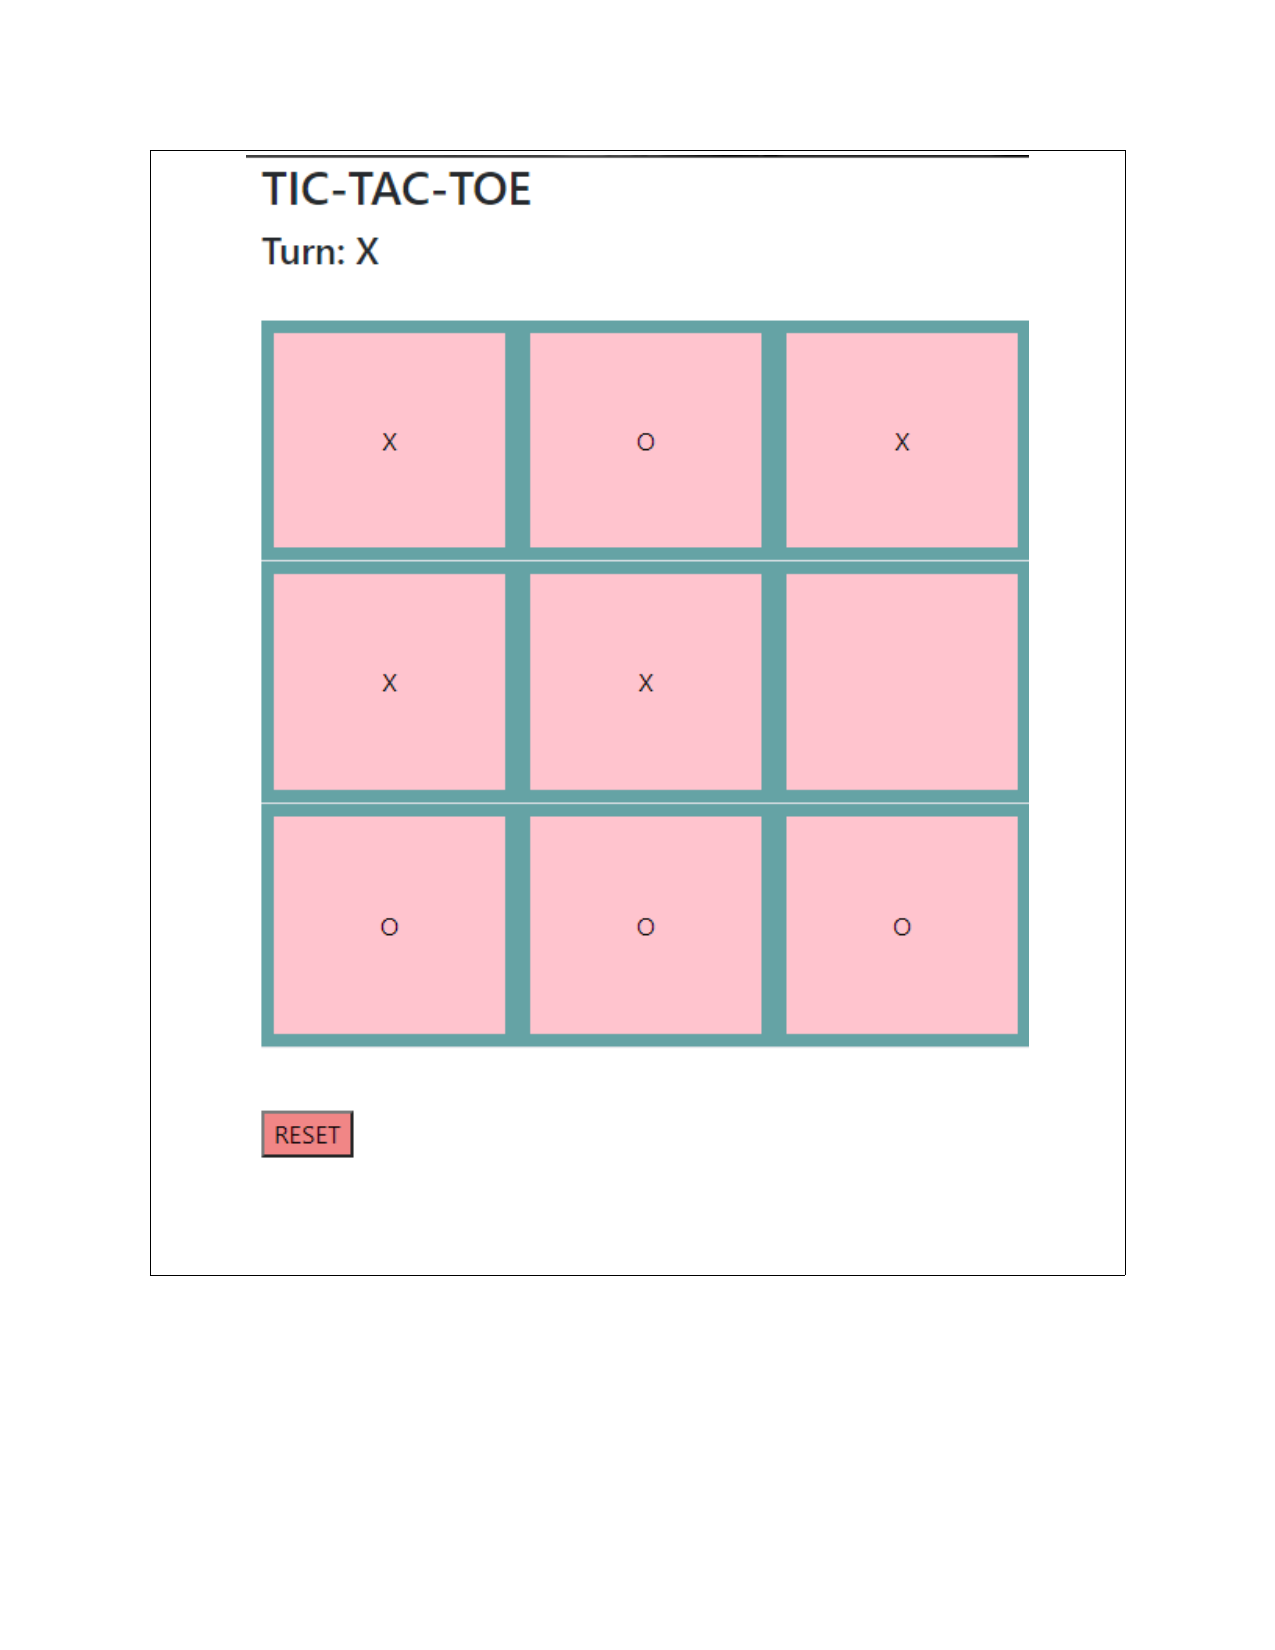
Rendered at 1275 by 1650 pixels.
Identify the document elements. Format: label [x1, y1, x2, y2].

picture [246, 155, 1029, 1222]
table_cell [151, 151, 1125, 1275]
